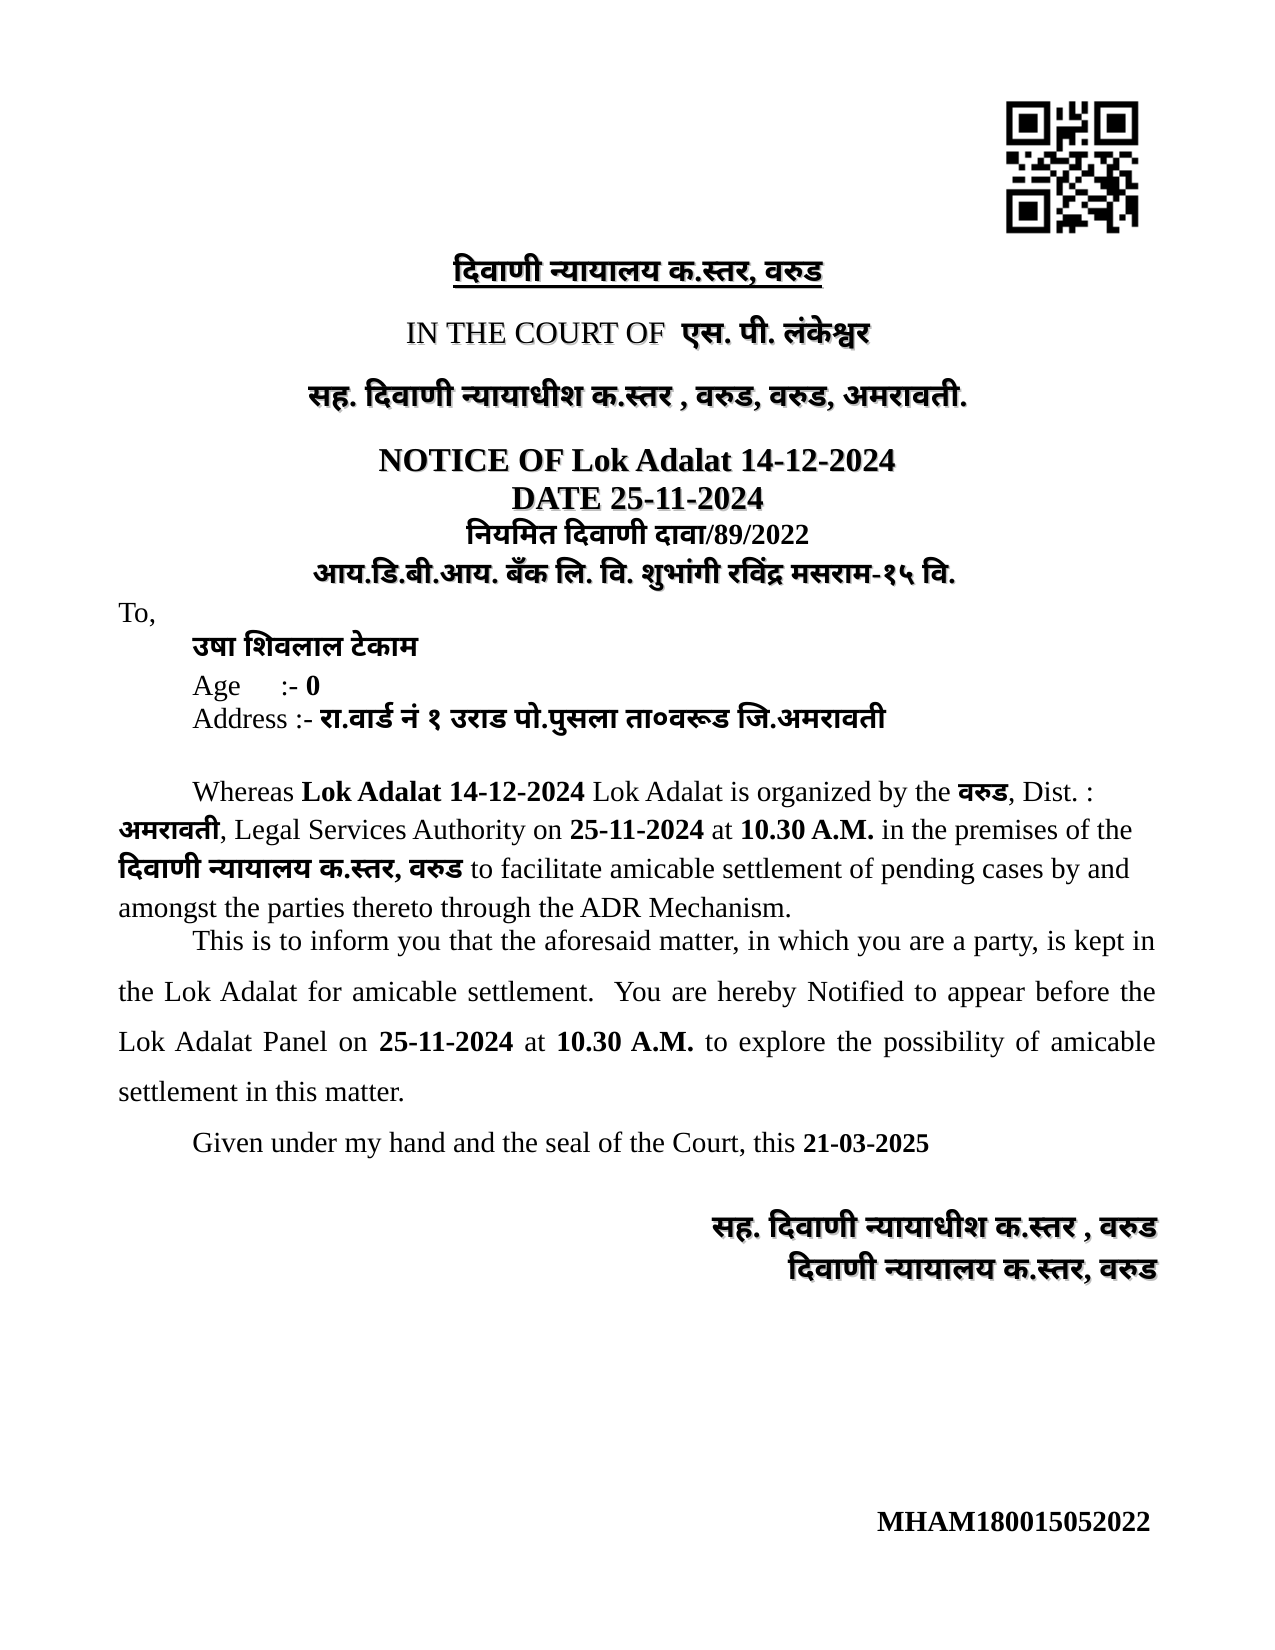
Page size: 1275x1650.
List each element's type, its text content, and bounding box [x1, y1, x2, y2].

text दिवाणी न्यायालय क.स्तर, वरुड [118, 252, 1157, 294]
text Whereas Lok Adalat 14-12-2024 Lok Adalat is organized by the वरुड, Dist. : अमरावती, Legal Services Authority on 25-11-2024 at 10.30 A.M. in the premises of the दिवाणी न्यायालय क.स्तर, वरुड to facilitate amicable settlement of pending cases by and amongst the parties thereto through the ADR Mechanism. [118, 774, 1157, 923]
text To, [118, 595, 1157, 629]
text आय.डि.बी.आय. बॅंक लि. वि. शुभांगी रविंद्र मसराम-१५ वि. [118, 556, 1157, 595]
text DATE 25-11-2024 [118, 478, 1157, 517]
table_cell [864, 85, 1156, 252]
table_header MHAM180015052022 [864, 1499, 1156, 1543]
text This is to inform you that the aforesaid matter, in which you are a party, is kept in the Lok Adalat for amicable settlement. You are hereby Notified to appear before the Lok Adalat Panel on 25-11-2024 at 10.30 A.M. to explore the possibility of amicable settlement in this matter. [118, 923, 1157, 1108]
text Address :- रा.वार्ड नं १ उराड पो.पुसला ता०वरूड जि.अमरावती [118, 701, 1157, 741]
picture [994, 89, 1151, 246]
text नियमित दिवाणी दावा/89/2022 [118, 517, 1157, 556]
text Age :- 0 [118, 668, 1157, 701]
text IN THE COURT OF एस. पी. लंकेश्वर [118, 314, 1157, 356]
text सह. दिवाणी न्यायाधीश क.स्तर , वरुड, वरुड, अमरावती. [118, 377, 1157, 419]
text उषा शिवलाल टेकाम [118, 629, 1157, 668]
text दिवाणी न्यायालय क.स्तर, वरुड [118, 1251, 1157, 1292]
text सह. दिवाणी न्यायाधीश क.स्तर , वरुड [118, 1209, 1157, 1251]
text NOTICE OF Lok Adalat 14-12-2024 [118, 440, 1157, 478]
text Given under my hand and the seal of the Court, this 21-03-2025 [118, 1125, 1157, 1158]
